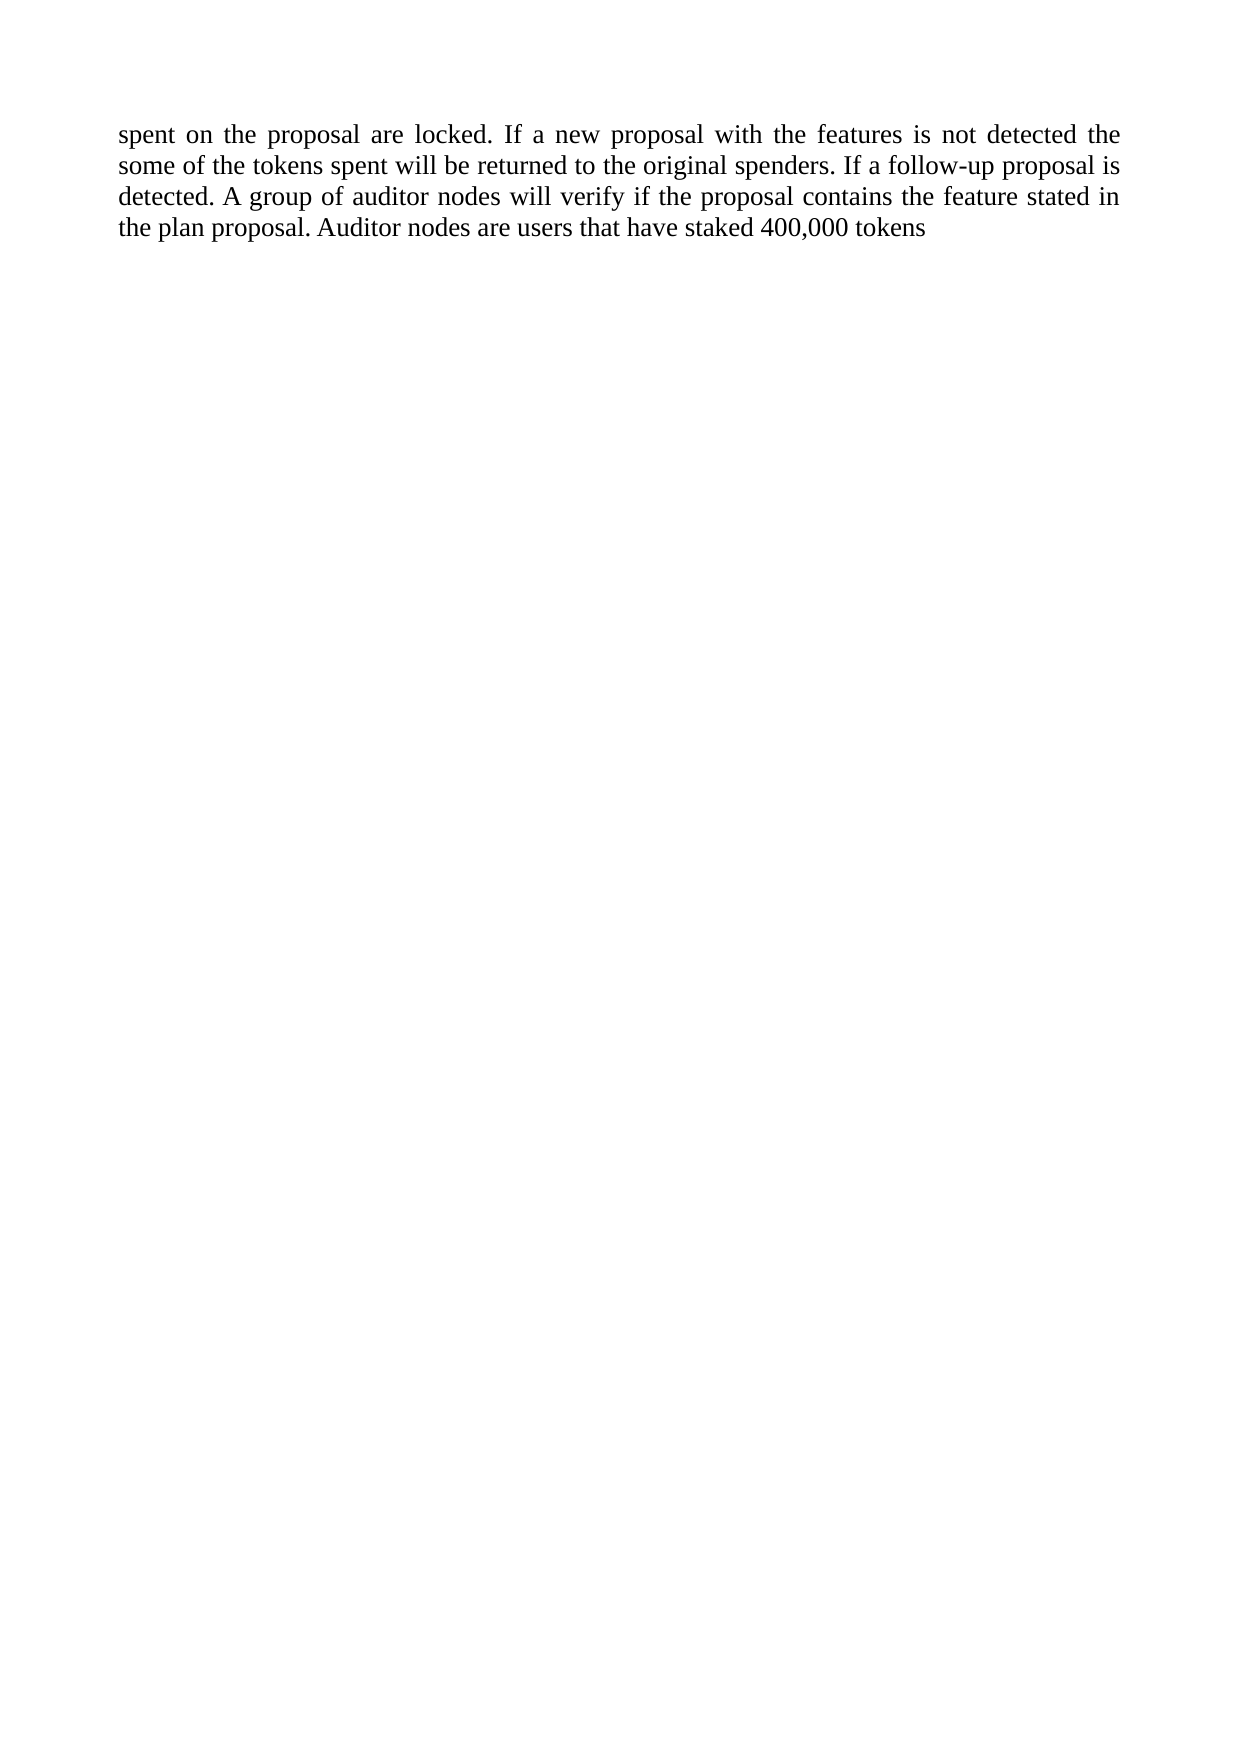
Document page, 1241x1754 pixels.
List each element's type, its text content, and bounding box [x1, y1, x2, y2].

text spent on the proposal are locked. If a new proposal with the features is not detected the some of the tokens spent will be returned to the original spenders. If a follow-up proposal is detected. A group of auditor nodes will verify if the proposal contains the feature stated in the plan proposal. Auditor nodes are users that have staked 400,000 tokens [118, 118, 1122, 243]
